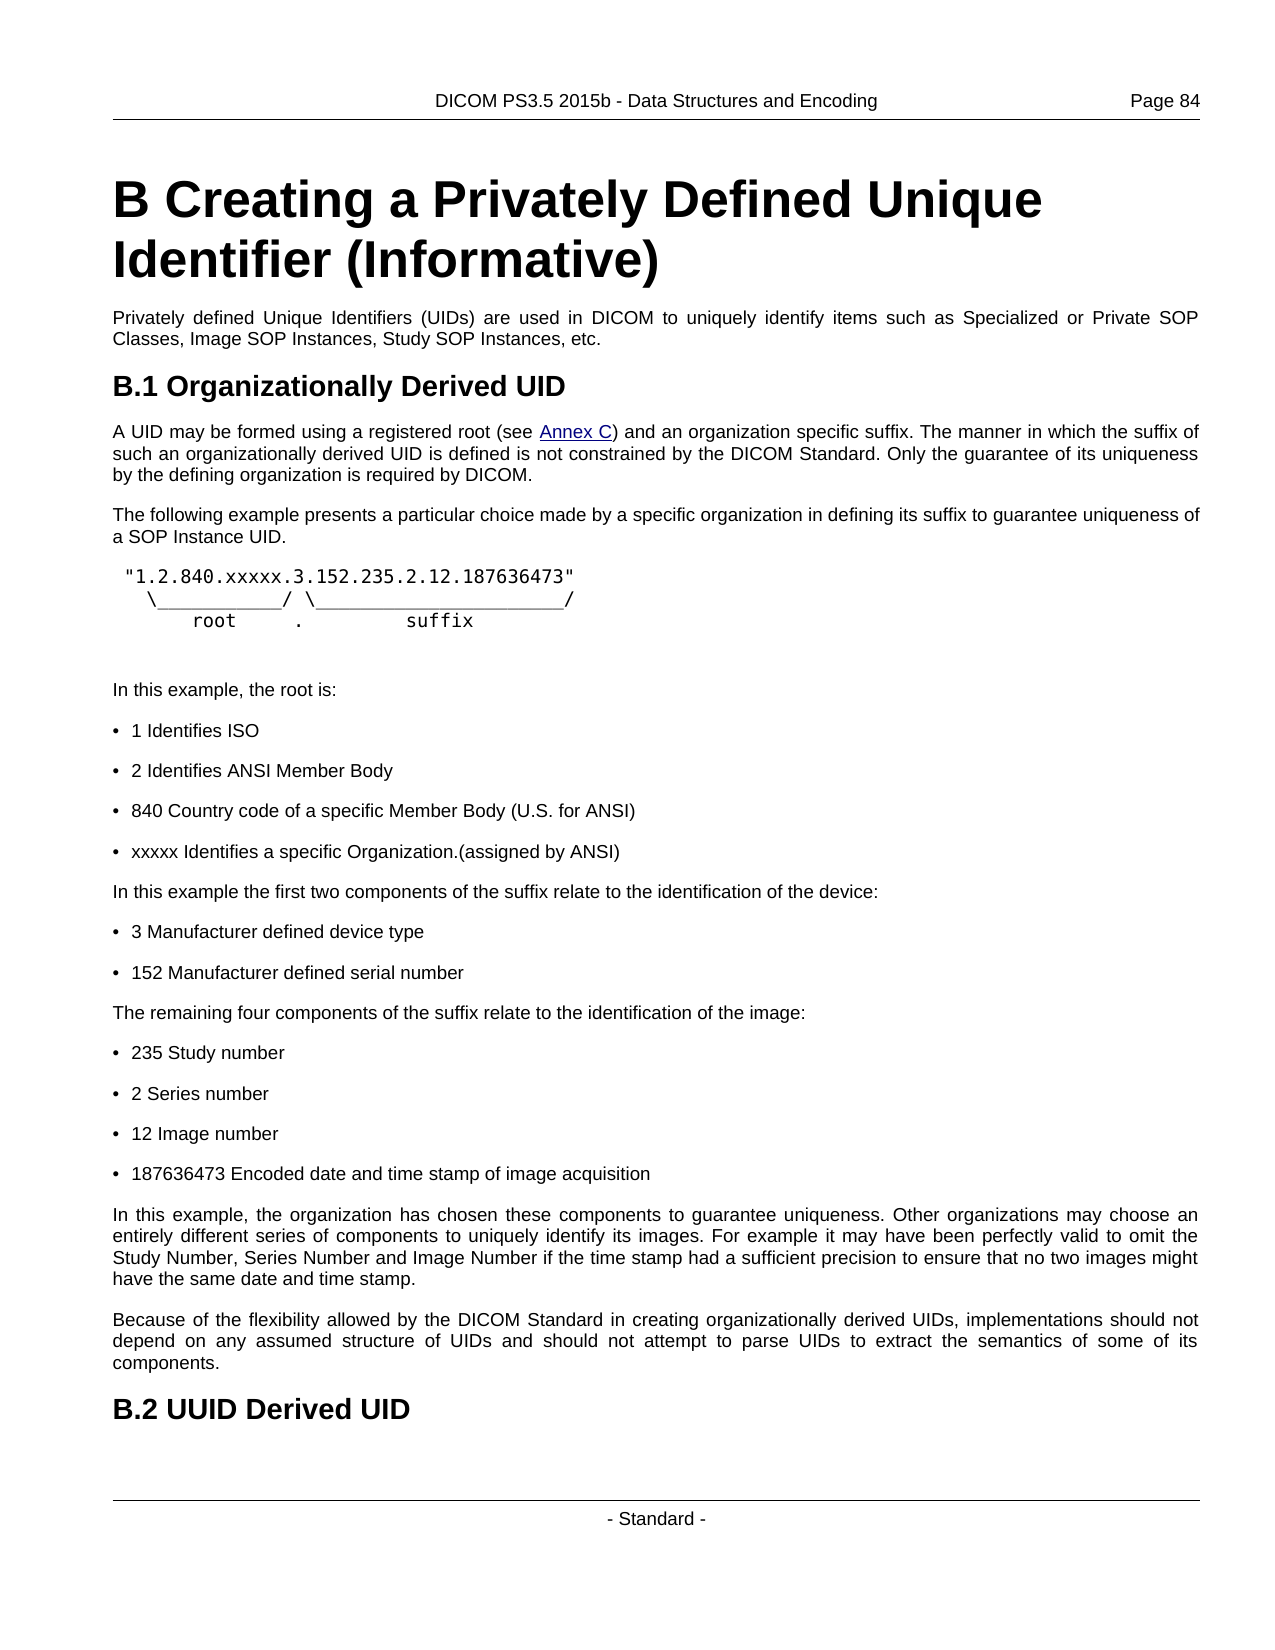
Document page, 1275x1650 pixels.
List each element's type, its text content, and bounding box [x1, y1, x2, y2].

text Privately defined Unique Identifiers (UIDs) are used in DICOM to uniquely identify items such as Specialized or Private SOP Classes, Image SOP Instances, Study SOP Instances, etc. [112, 307, 1200, 350]
text In this example, the organization has chosen these components to guarantee uniqueness. Other organizations may choose an entirely different series of components to uniquely identify its images. For example it may have been perfectly valid to omit the Study Number, Series Number and Image Number if the time stamp had a sufficient precision to ensure that no two images might have the same date and time stamp. [112, 1203, 1200, 1289]
text The remaining four components of the suffix relate to the identification of the image: [112, 1002, 1200, 1023]
text The following example presents a particular choice made by a specific organization in defining its suffix to guarantee uniqueness of a SOP Instance UID. [112, 504, 1200, 547]
list 2 Identifies ANSI Member Body [112, 760, 1200, 781]
list 187636473 Encoded date and time stamp of image acquisition [112, 1163, 1200, 1184]
list 152 Manufacturer defined serial number [112, 961, 1200, 983]
list 12 Image number [112, 1123, 1200, 1144]
list 2 Series number [112, 1082, 1200, 1104]
list 235 Study number [112, 1042, 1200, 1064]
text In this example, the root is: [112, 679, 1200, 701]
text A UID may be formed using a registered root (see Annex C) and an organization specific suffix. The manner in which the suffix of such an organizationally derived UID is defined is not constrained by the DICOM Standard. Only the guarantee of its uniqueness by the defining organization is required by DICOM. [112, 421, 1200, 486]
list 3 Manufacturer defined device type [112, 921, 1200, 943]
text Because of the flexibility allowed by the DICOM Standard in creating organizationally derived UIDs, implementations should not depend on any assumed structure of UIDs and should not attempt to parse UIDs to extract the semantics of some of its components. [112, 1308, 1200, 1373]
text "1.2.840.xxxxx.3.152.235.2.12.187636473" \___________/ \______________________/ root . suffix [112, 566, 1200, 661]
list 1 Identifies ISO [112, 719, 1200, 741]
text B.1 Organizationally Derived UID [112, 368, 1200, 402]
list 840 Country code of a specific Member Body (U.S. for ANSI) [112, 800, 1200, 822]
text In this example the first two components of the suffix relate to the identification of the device: [112, 881, 1200, 902]
text B.2 UUID Derived UID [112, 1392, 1200, 1425]
text B Creating a Privately Defined Unique Identifier (Informative) [112, 169, 1200, 288]
list xxxxx Identifies a specific Organization.(assigned by ANSI) [112, 841, 1200, 862]
